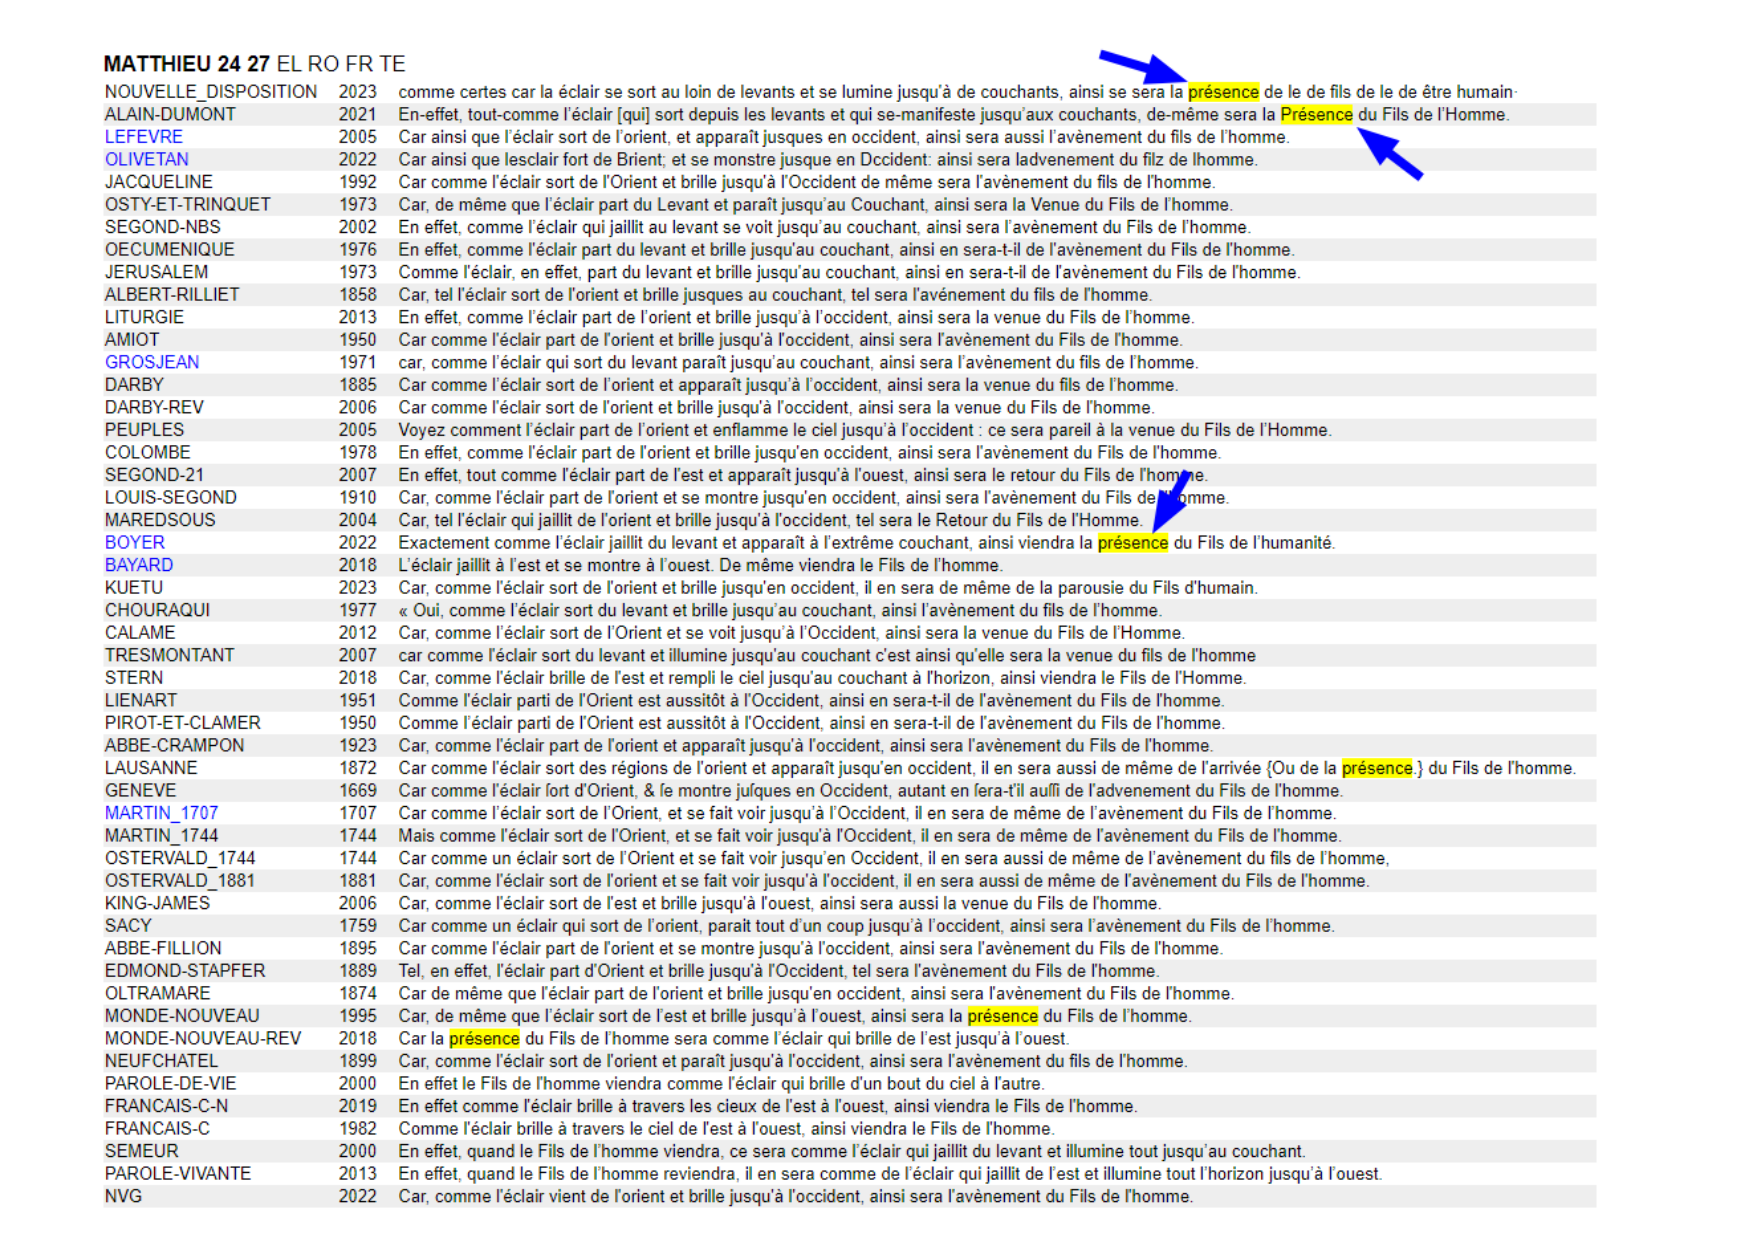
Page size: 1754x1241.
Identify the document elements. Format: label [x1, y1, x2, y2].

picture [97, 45, 1602, 1217]
